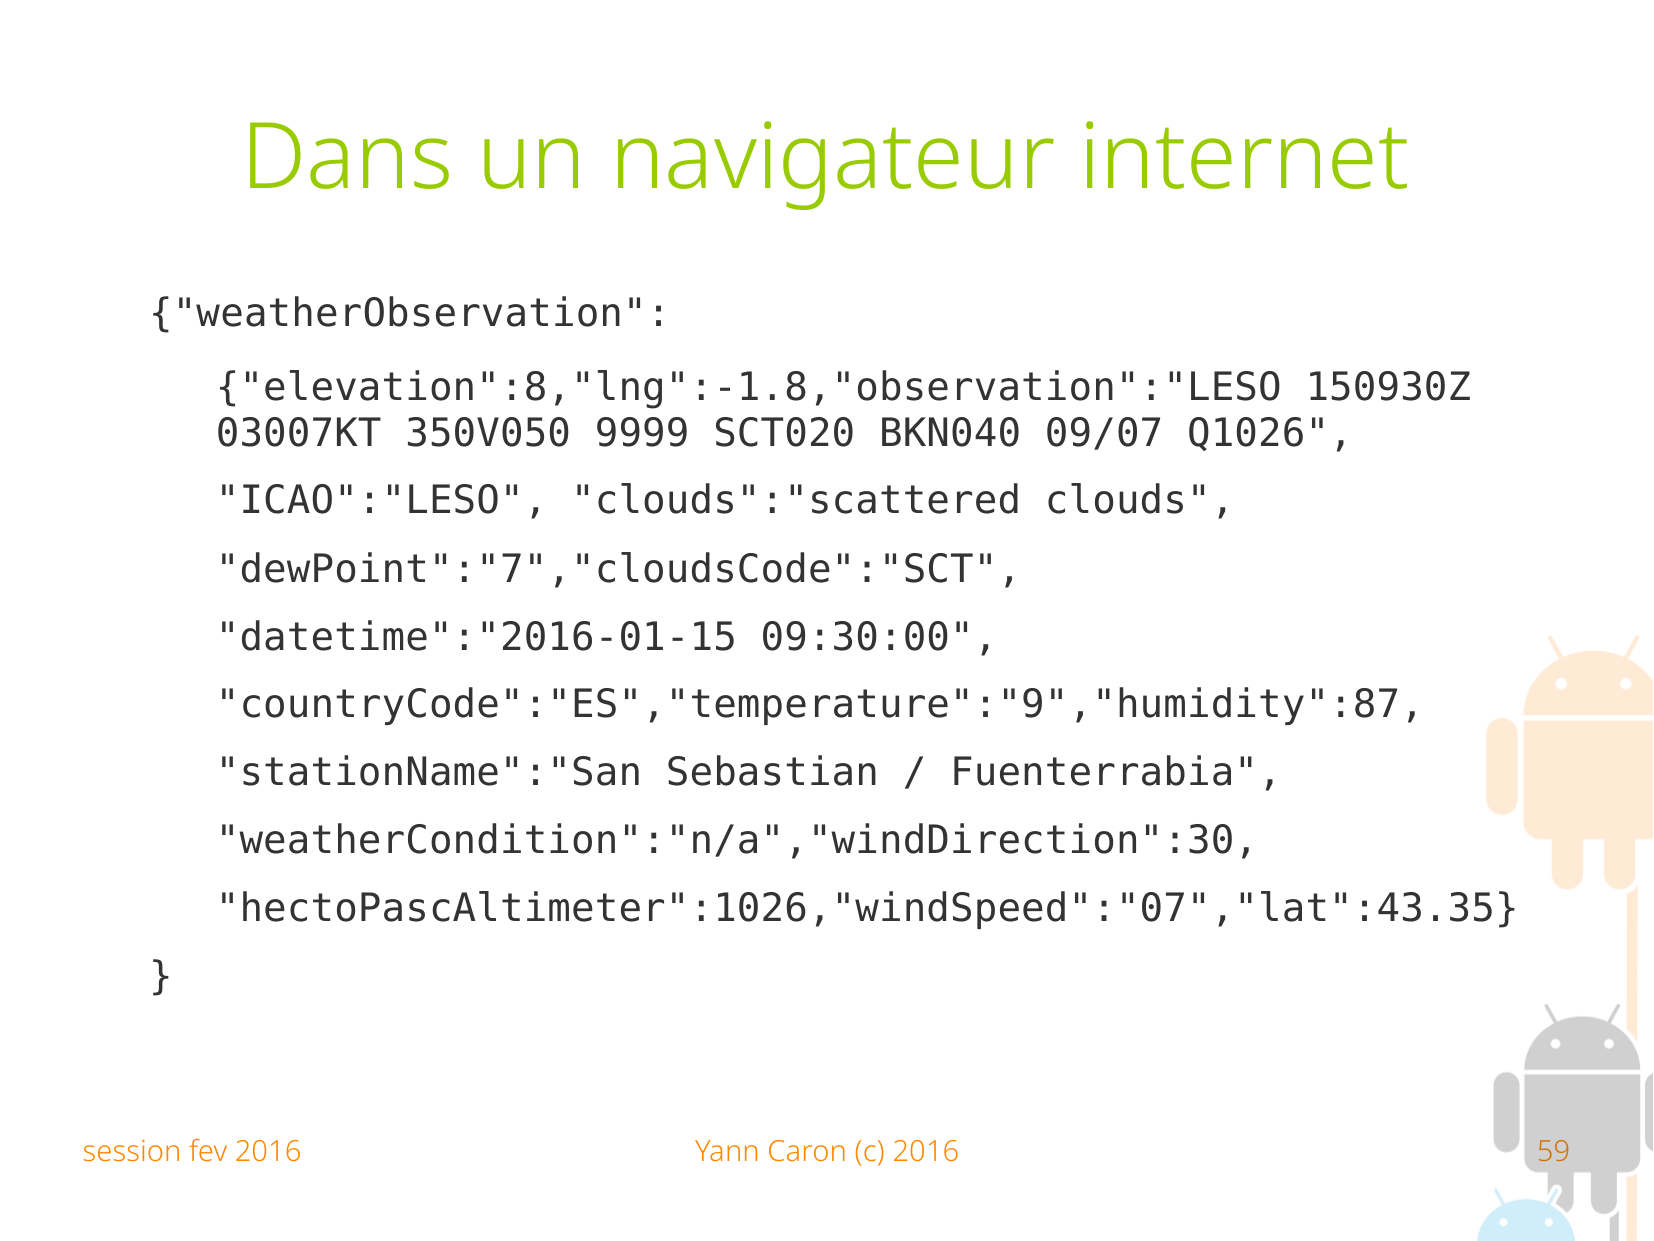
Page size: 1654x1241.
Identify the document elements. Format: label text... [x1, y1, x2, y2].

title Dans un navigateur internet [82, 49, 1571, 257]
list {"weatherObservation": {"elevation":8,"lng":-1.8,"observation":"LESO 150930Z 03007KT 350V050 9999 SCT020 BKN040 09/07 Q1026", "ICAO":"LESO", "clouds":"scattered clouds", "dewPoint":"7","cloudsCode":"SCT", "datetime":"2016-01-15 09:30:00", "countryCode":"ES","temperature":"9","humidity":87, "stationName":"San Sebastian / Fuenterrabia", "weatherCondition":"n/a","windDirection":30, "hectoPascAltimeter":1026,"windSpeed":"07","lat":43.35} } [82, 290, 1571, 1010]
picture [240, 423, 1654, 1241]
